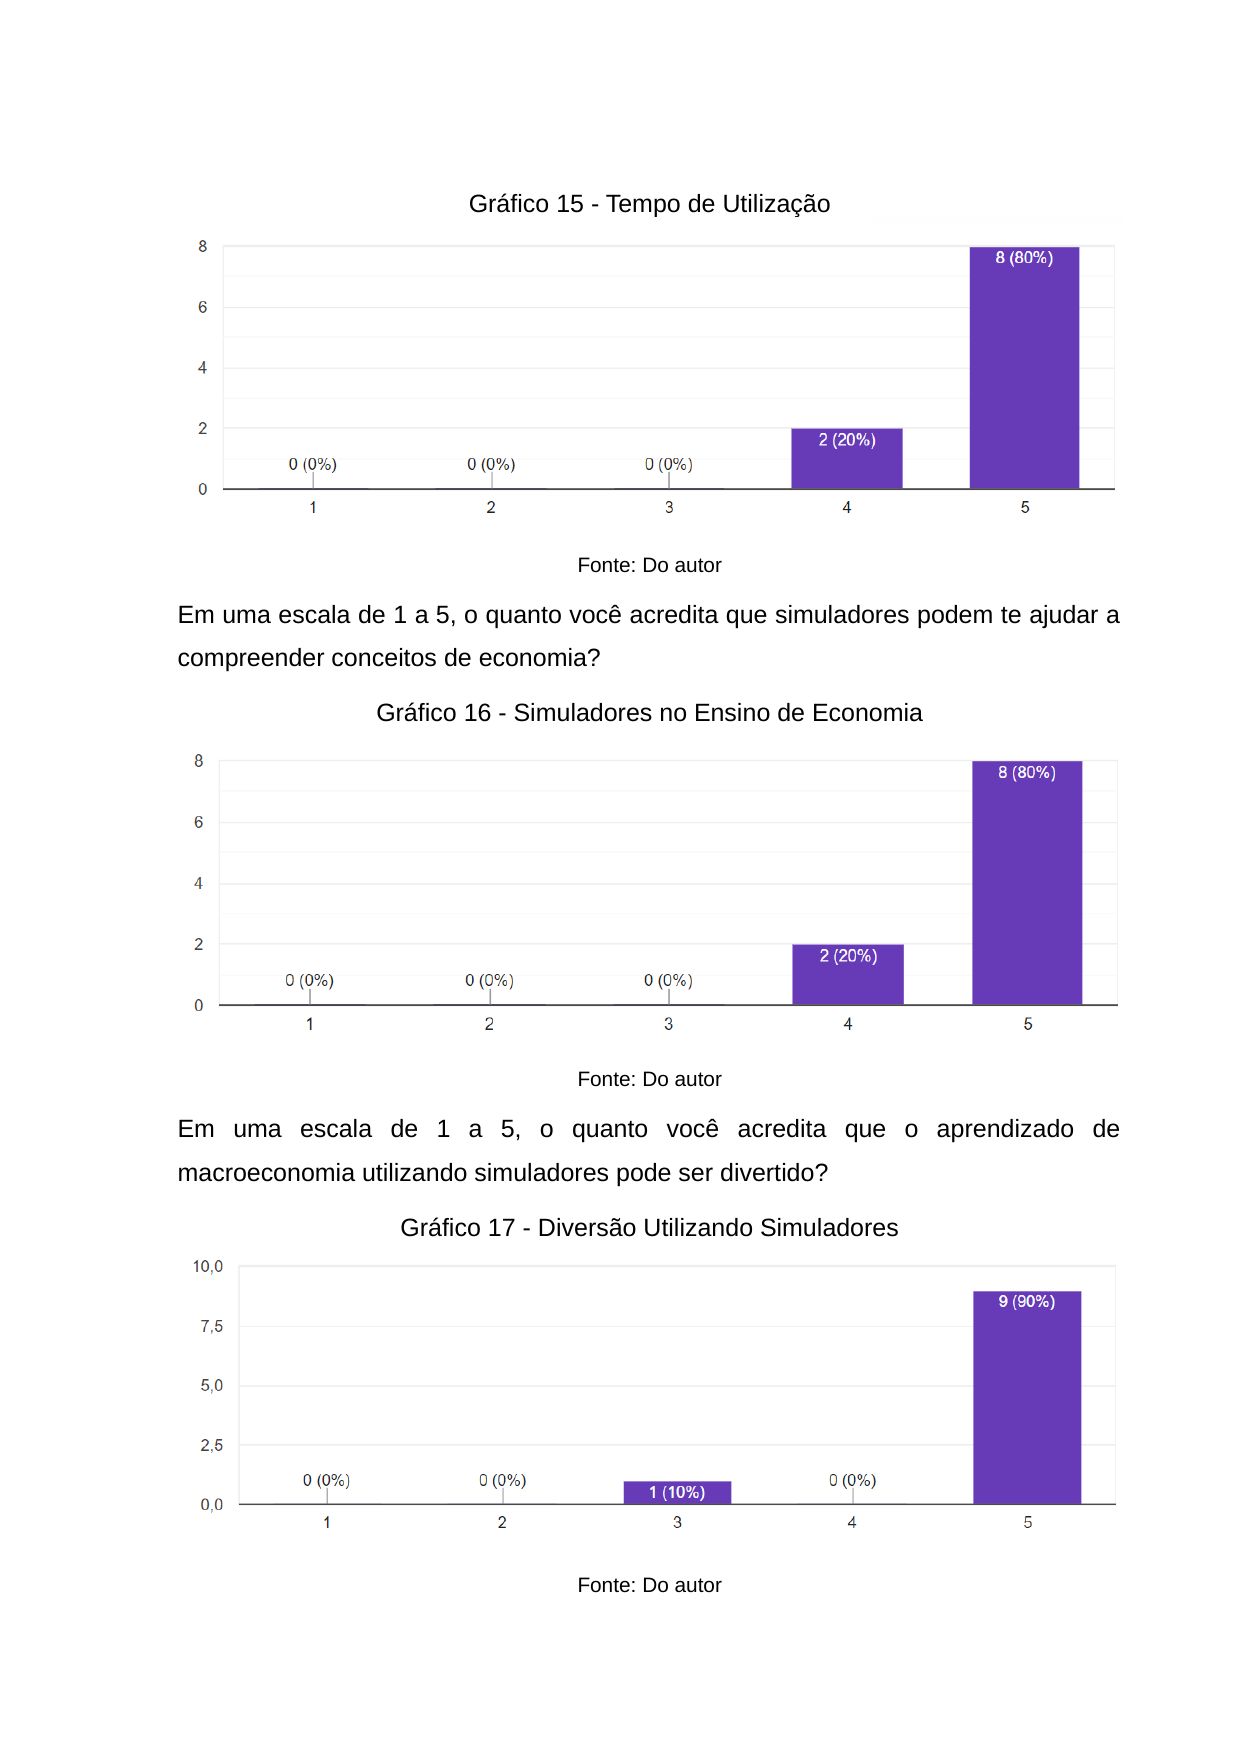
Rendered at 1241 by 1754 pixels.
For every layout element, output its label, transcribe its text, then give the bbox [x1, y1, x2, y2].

text Fonte: Do autor [177, 1573, 1122, 1597]
picture [177, 1241, 1123, 1544]
text Em uma escala de 1 a 5, o quanto você acredita que simuladores podem te ajudar a compreender conceitos de economia? [177, 600, 1122, 672]
text Gráfico 17 - Diversão Utilizando Simuladores [177, 1212, 1122, 1241]
text Gráfico 16 - Simuladores no Ensino de Economia [177, 698, 1122, 726]
text Fonte: Do autor [177, 1067, 1122, 1091]
text Gráfico 15 - Tempo de Utilização [177, 189, 1122, 217]
picture [177, 726, 1123, 1038]
text Fonte: Do autor [177, 552, 1122, 576]
picture [177, 217, 1123, 524]
text Em uma escala de 1 a 5, o quanto você acredita que o aprendizado de macroeconomia utilizando simuladores pode ser divertido? [177, 1114, 1122, 1186]
